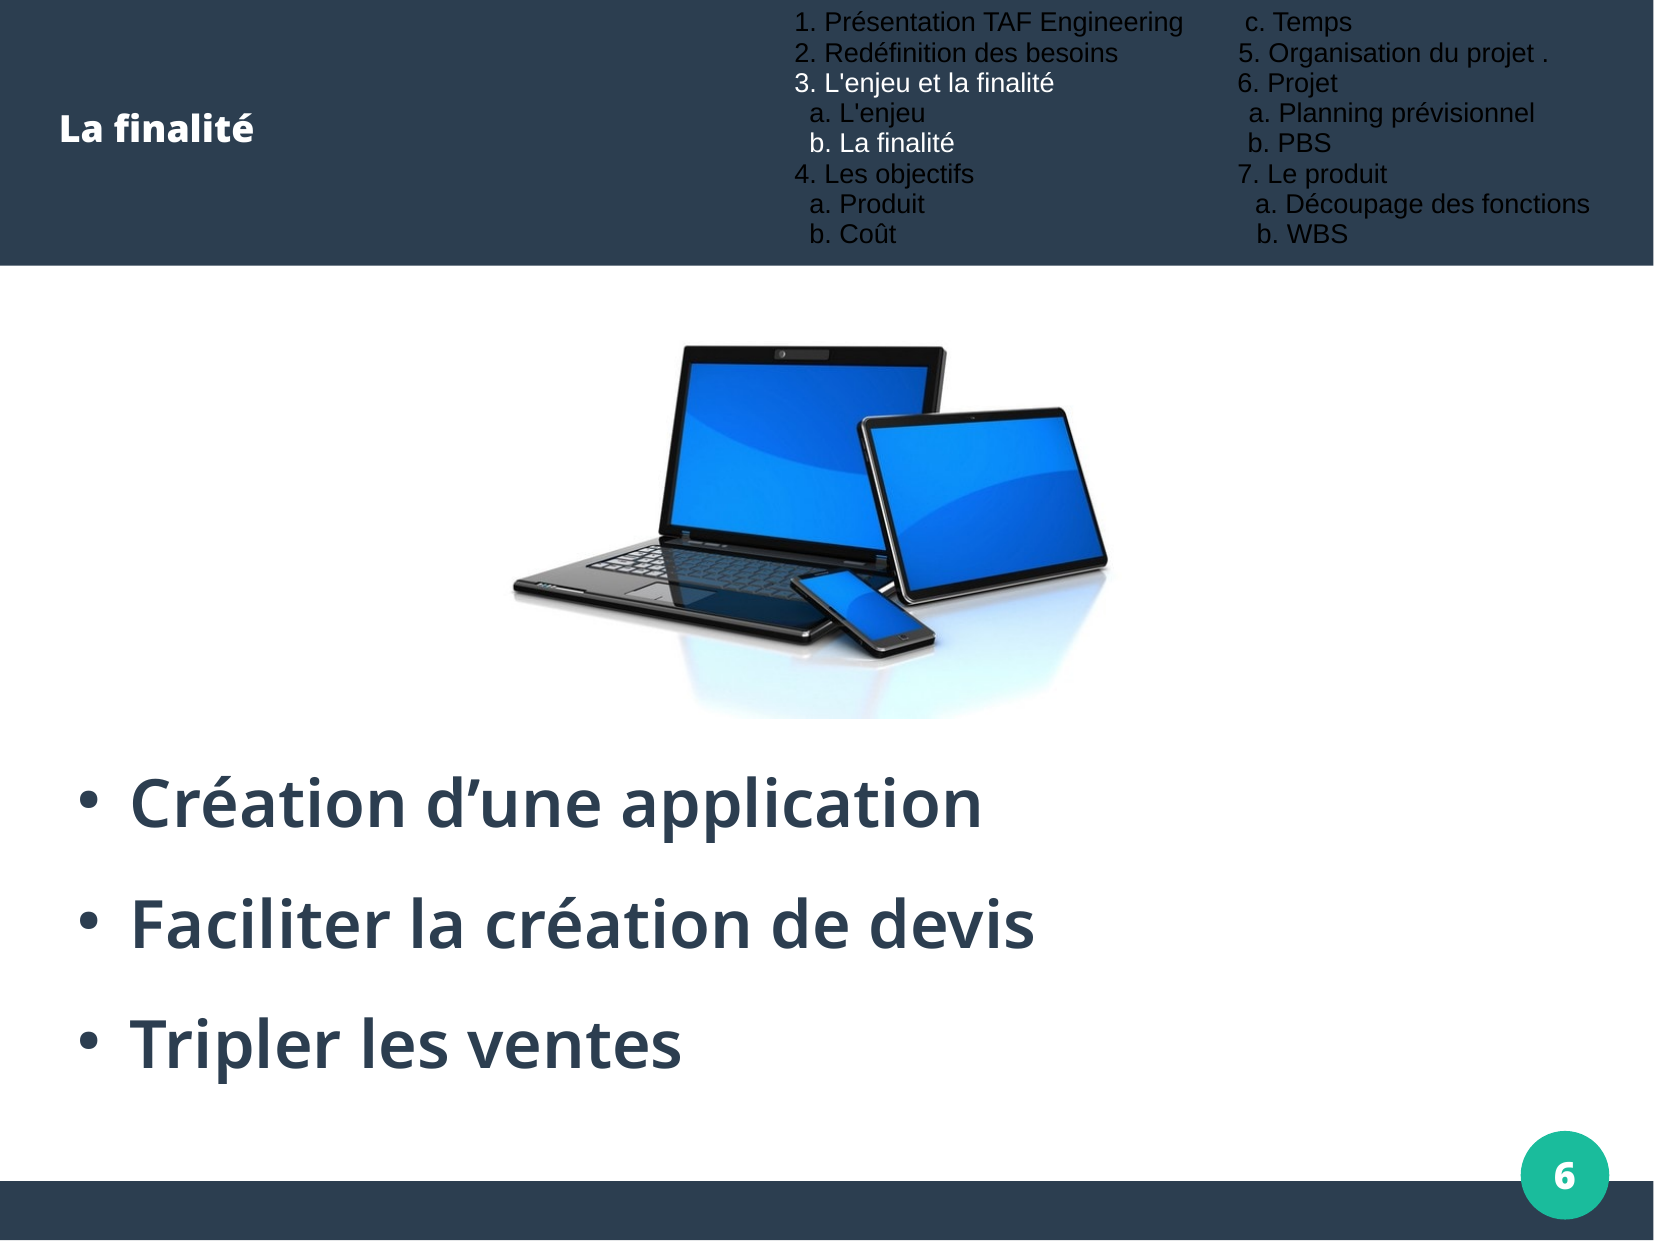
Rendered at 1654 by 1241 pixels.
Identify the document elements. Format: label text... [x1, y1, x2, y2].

text_box 1. Présentation TAF Engineering c. Temps 2. Redéfinition des besoins 5. Organisation du projet . 3. L'enjeu et la finalité 6. Projet a. L'enjeu a. Planning prévisionnel b. La finalité b. PBS 4. Les objectifs 7. Le produit a. Produit a. Découpage des fonctions b. Coût b. WBS [779, 0, 1654, 318]
picture [471, 324, 1183, 720]
list Création d’une application Faciliter la création de devis Tripler les ventes [59, 756, 1595, 1151]
title La finalité [59, 49, 779, 207]
